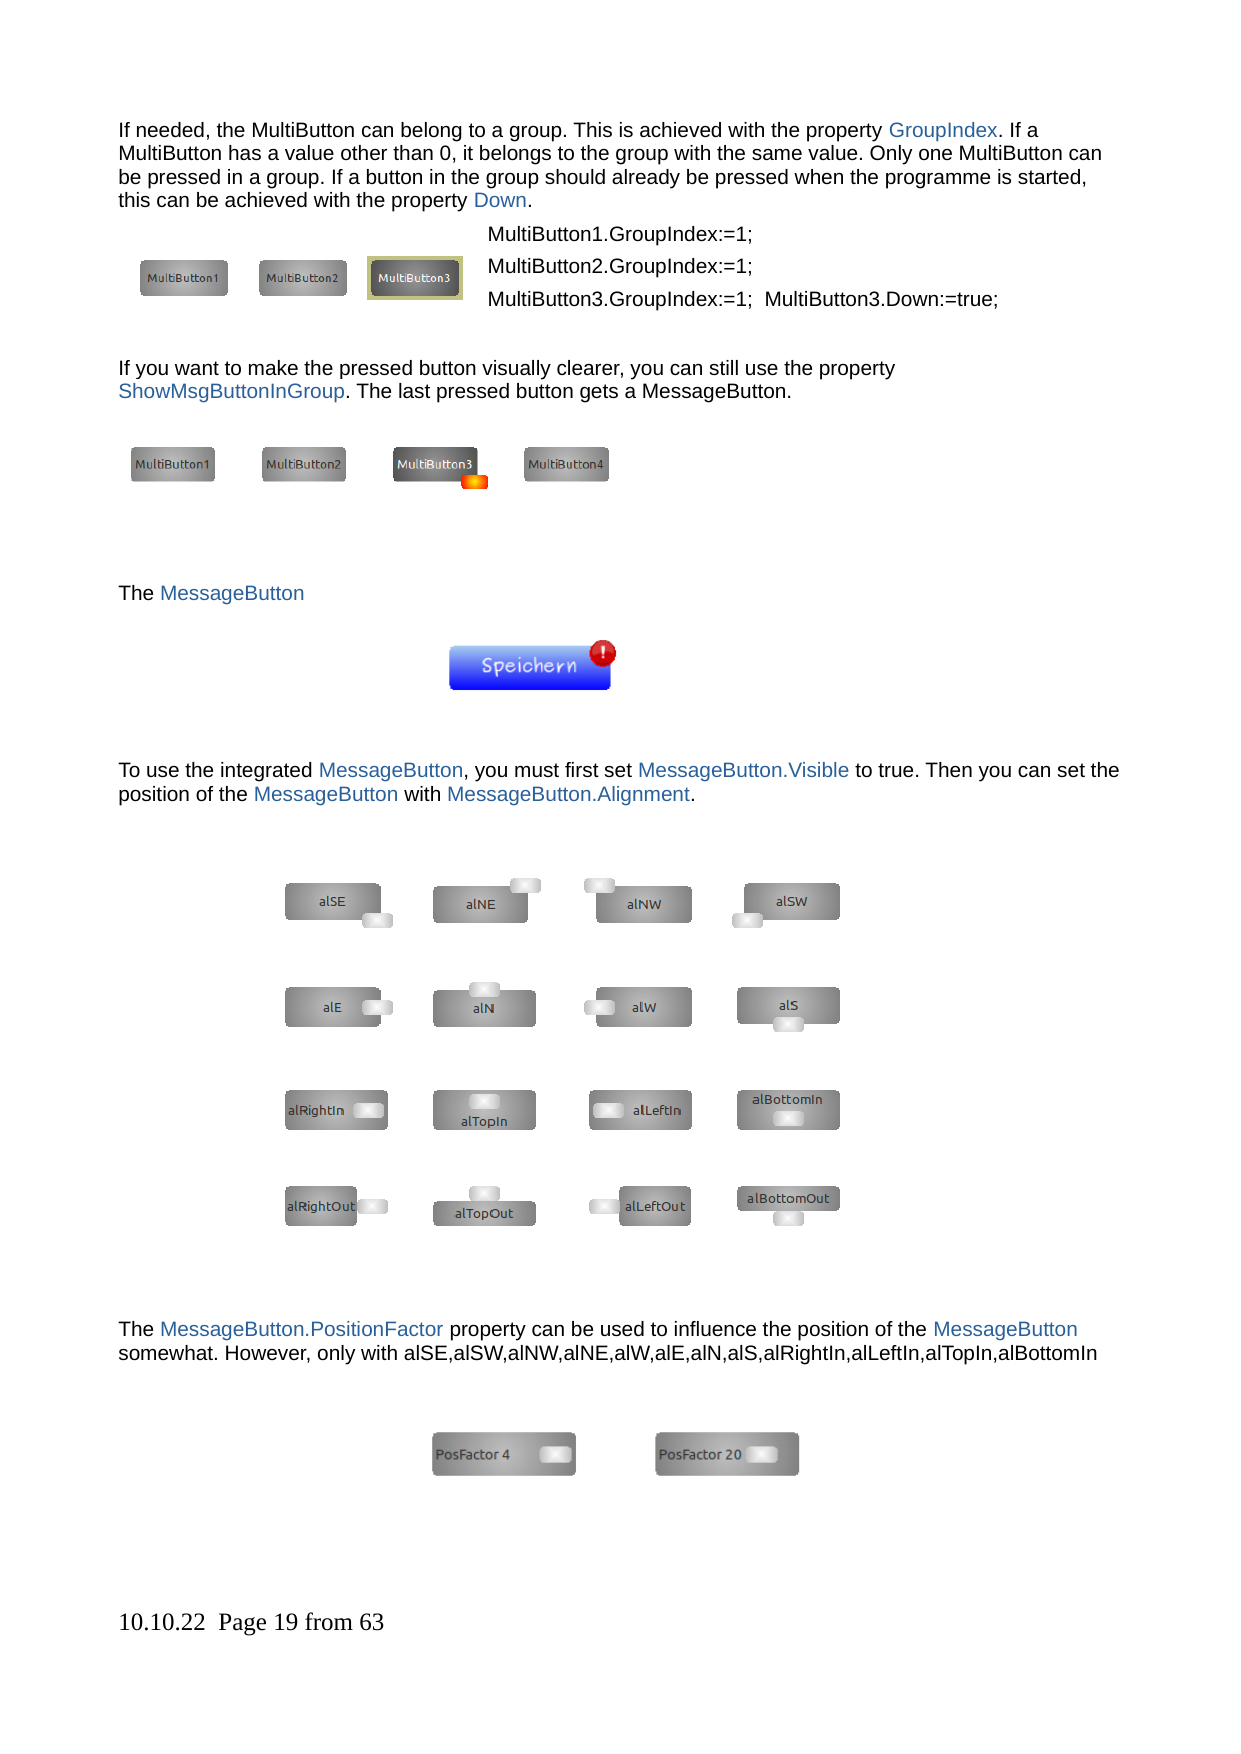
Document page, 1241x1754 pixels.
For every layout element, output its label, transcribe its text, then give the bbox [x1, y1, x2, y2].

text If you want to make the pressed button visually clearer, you can still use the property ShowMsgButtonInGroup. The last pressed button gets a MessageButton. [118, 356, 1122, 404]
text The MessageButton.PositionFactor property can be used to influence the position of the MessageButton somewhat. However, only with alSE,alSW,alNW,alNE,alW,alE,alN,alS,alRightIn,alLeftIn,alTopIn,alBottomIn [118, 1318, 1122, 1365]
text MultiButton3.GroupIndex:=1; MultiButton3.Down:=true; [483, 292, 1122, 309]
picture [435, 628, 636, 710]
text The MessageButton [118, 586, 1122, 603]
text MultiButton1.GroupIndex:=1; [118, 227, 1122, 245]
text MultiButton2.GroupIndex:=1; [483, 259, 1122, 277]
text If needed, the MultiButton can belong to a group. This is achieved with the property GroupIndex. If a MultiButton has a value other than 0, it belongs to the group with the same value. Only one MultiButton can be pressed in a group. If a button in the group should already be pressed when the programme is started, this can be achieved with the property Down. [118, 118, 1122, 213]
text To use the integrated MessageButton, you must first set MessageButton.Visible to true. Then you can set the position of the MessageButton with MessageButton.Alignment. [118, 759, 1122, 806]
picture [124, 243, 483, 319]
picture [121, 431, 630, 507]
picture [268, 863, 868, 1253]
picture [414, 1418, 826, 1490]
